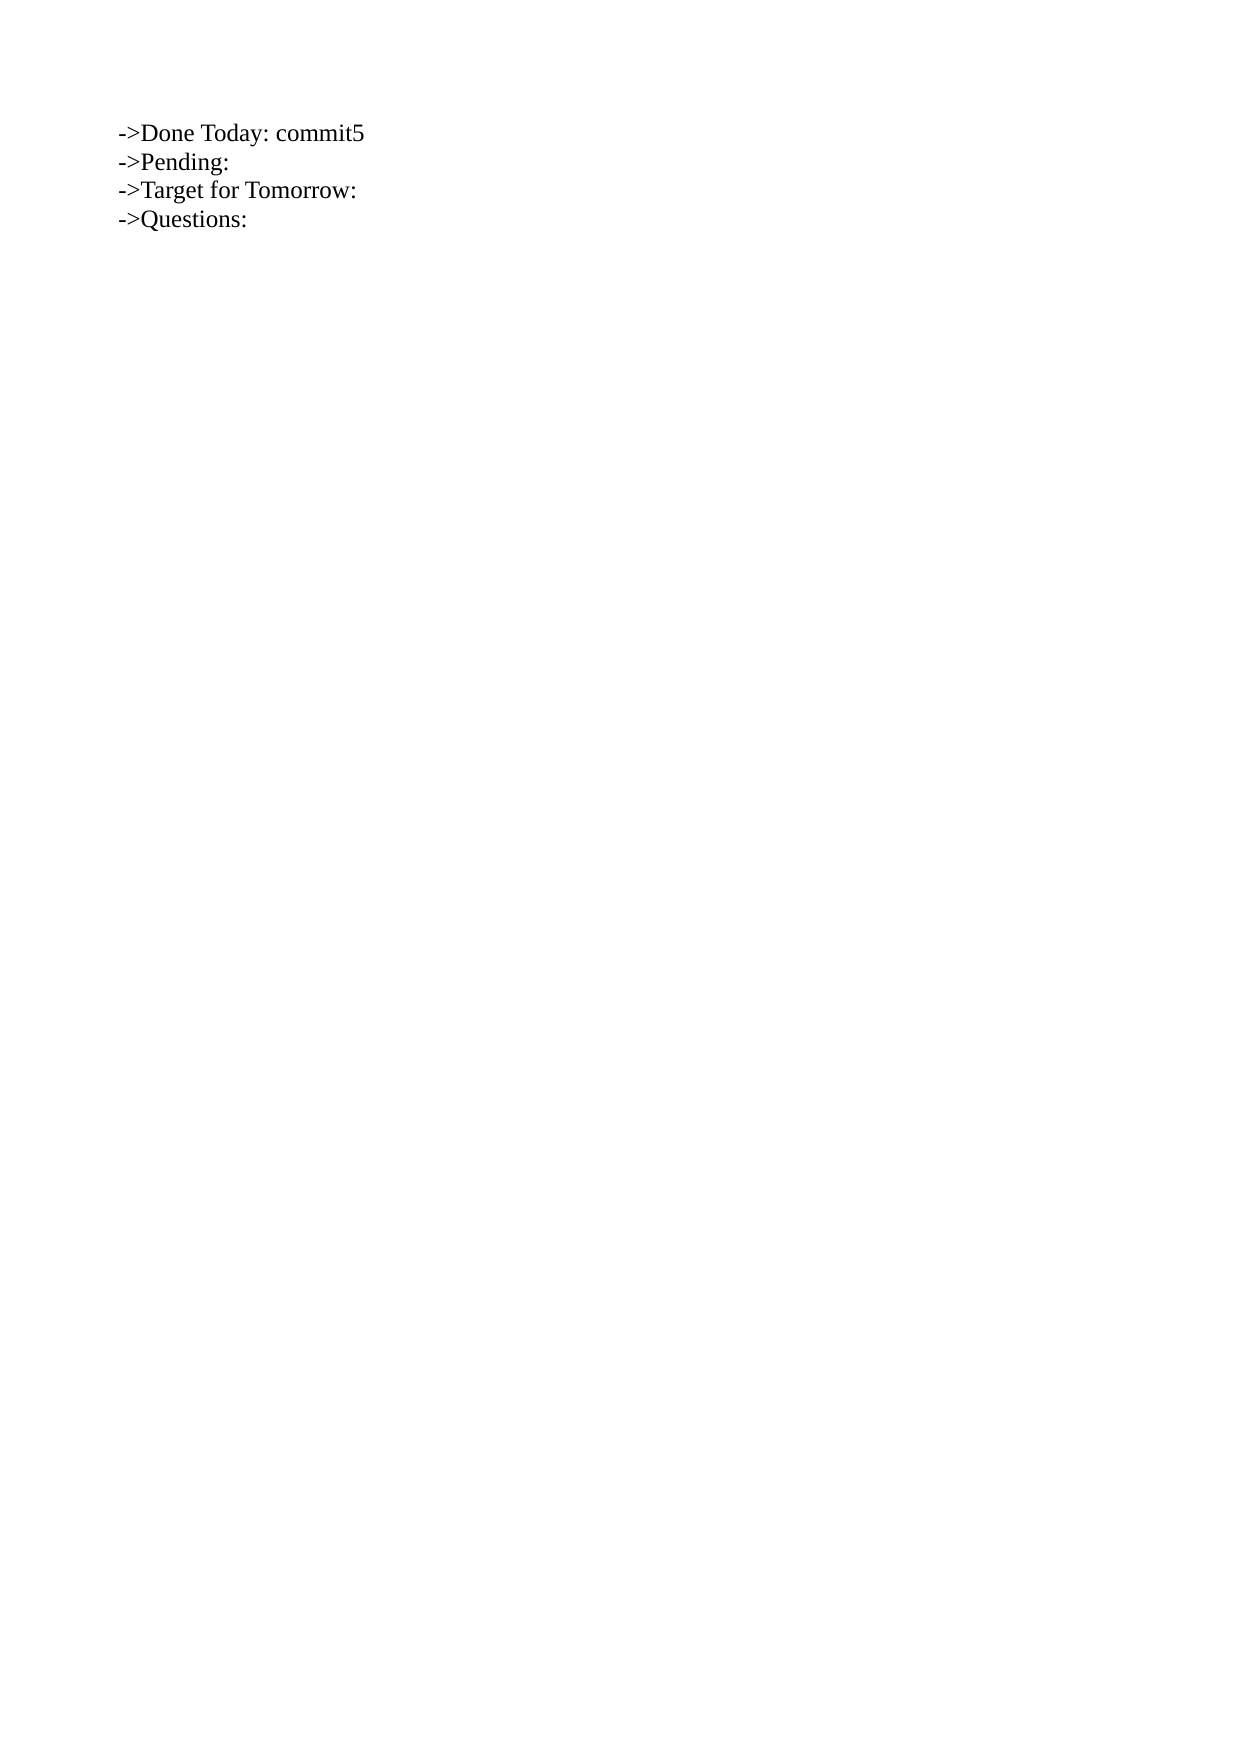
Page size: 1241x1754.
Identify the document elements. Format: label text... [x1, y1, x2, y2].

text ->Target for Tomorrow: [118, 176, 1122, 204]
text ->Done Today: commit5 [118, 118, 1122, 147]
text ->Questions: [118, 204, 1122, 233]
text ->Pending: [118, 147, 1122, 176]
